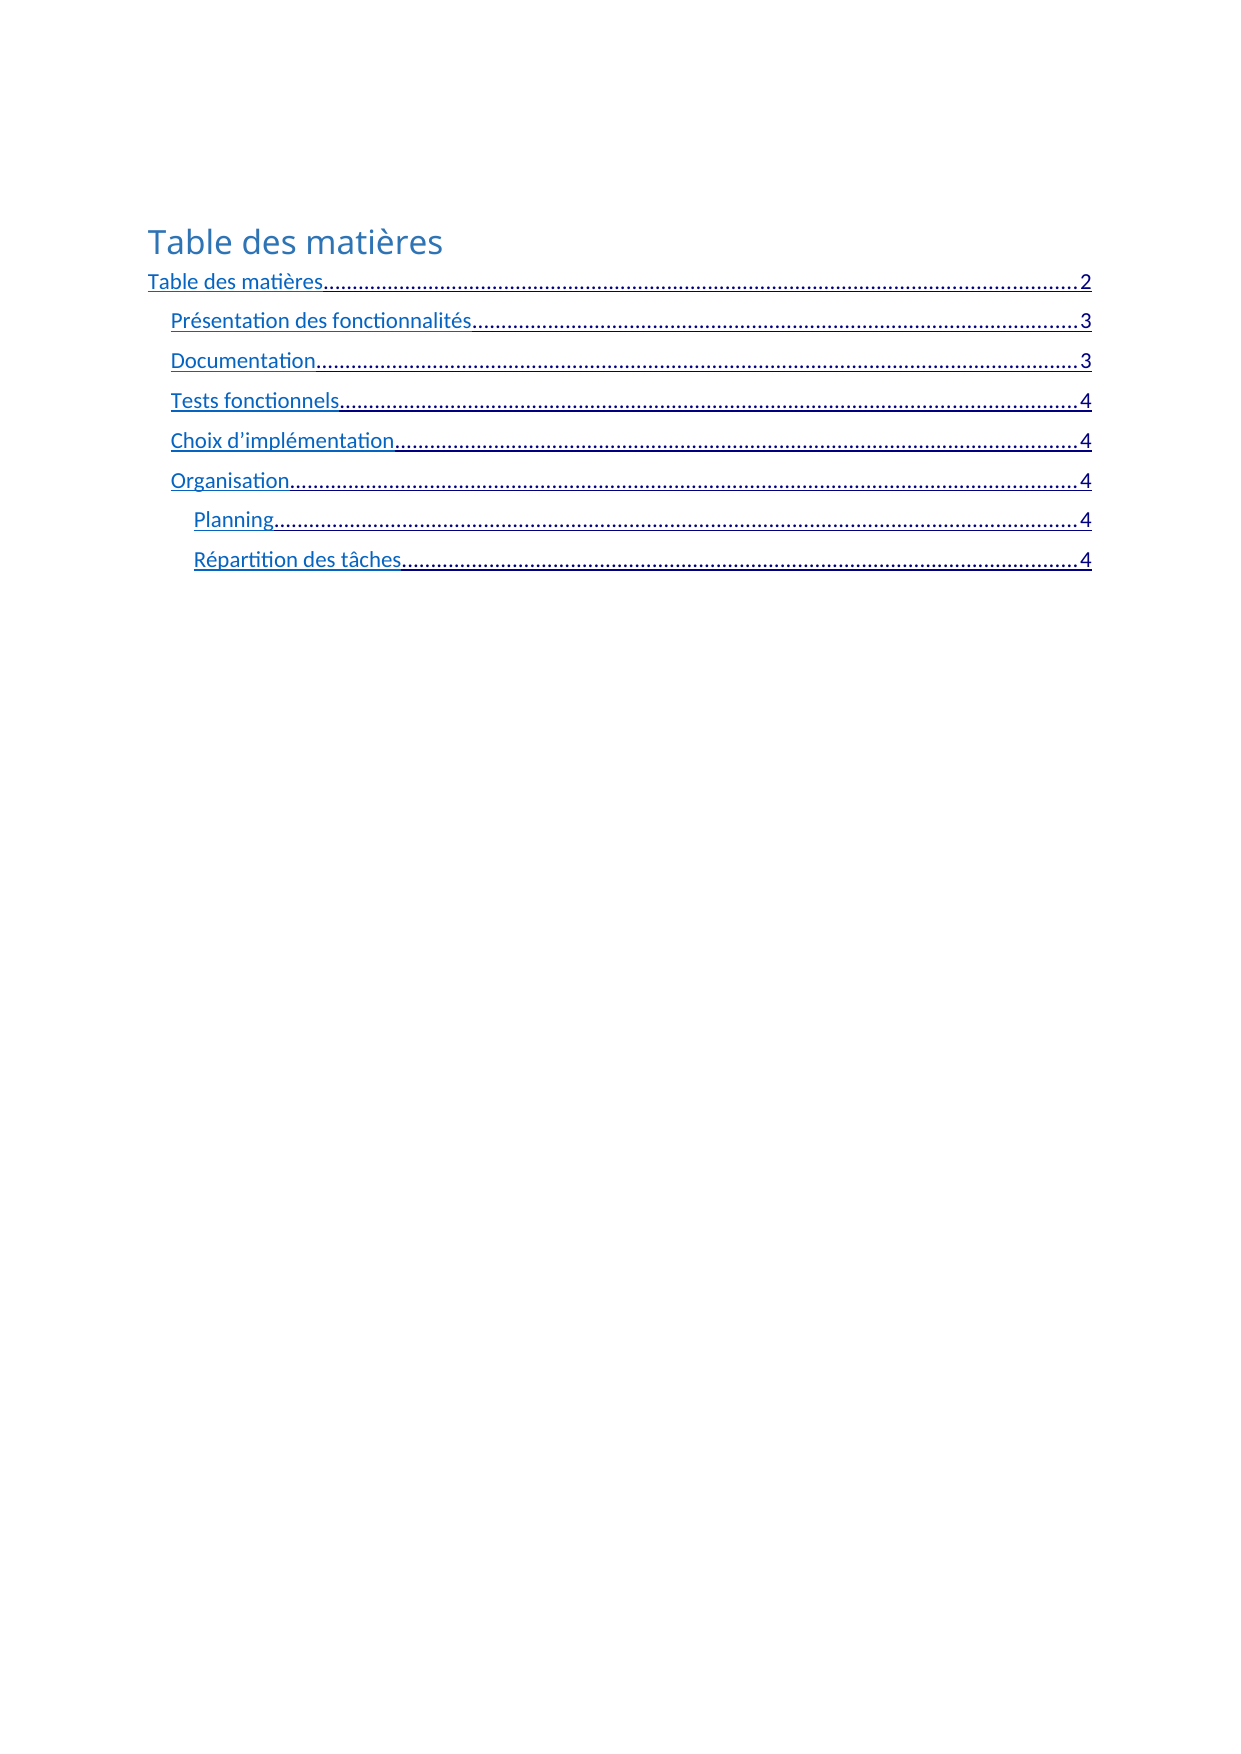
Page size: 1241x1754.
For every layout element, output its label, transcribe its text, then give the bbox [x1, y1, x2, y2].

text Planning 4 [193, 506, 1093, 533]
text Organisation 4 [171, 466, 1093, 494]
subtitle Table des matières [148, 219, 1093, 264]
text Tests fonctionnels 4 [171, 386, 1093, 414]
text Présentation des fonctionnalités 3 [171, 307, 1093, 334]
text Choix d’implémentation 4 [171, 426, 1093, 454]
text Table des matières 2 [148, 267, 1093, 295]
text Documentation 3 [171, 346, 1093, 374]
text Répartition des tâches 4 [193, 545, 1093, 573]
